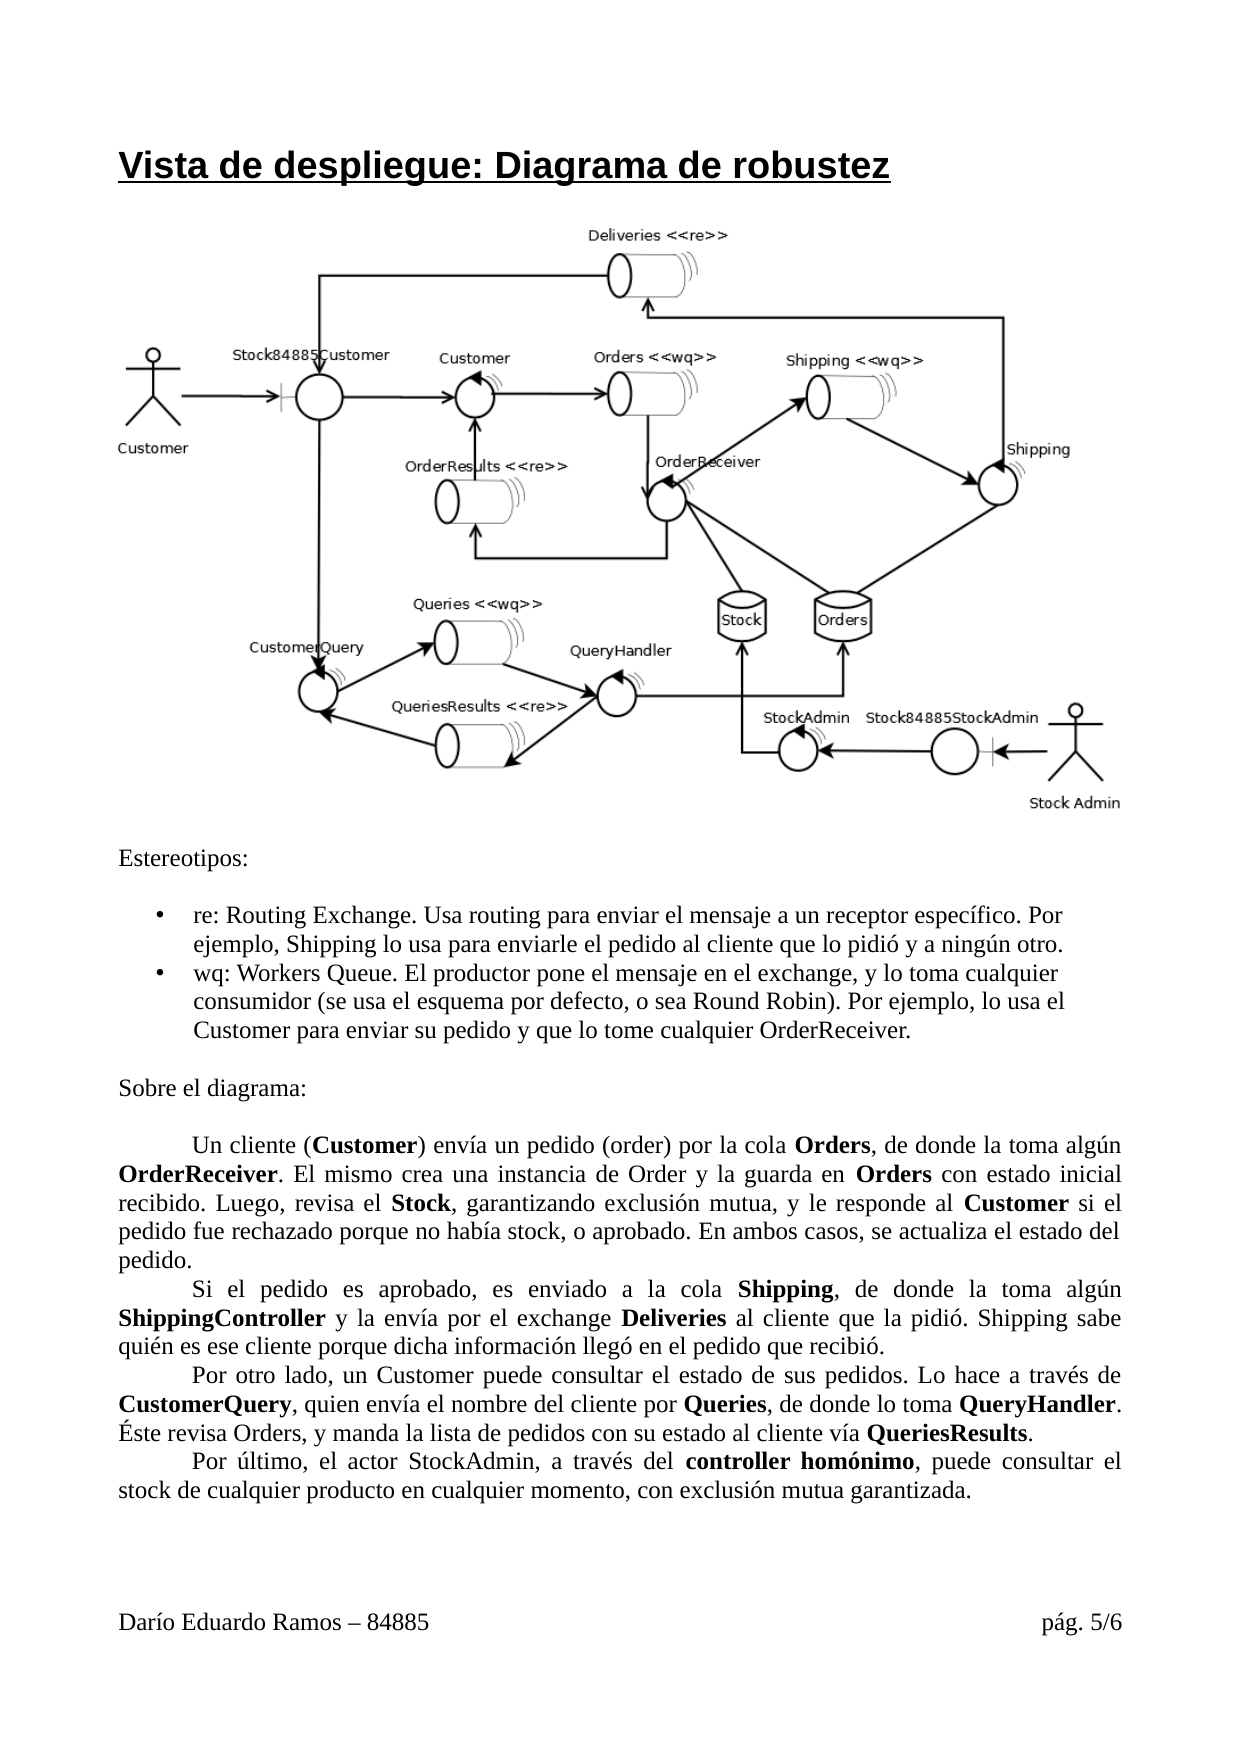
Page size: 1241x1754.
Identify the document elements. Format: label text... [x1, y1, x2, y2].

list re: Routing Exchange. Usa routing para enviar el mensaje a un receptor específico. Por ejemplo, Shipping lo usa para enviarle el pedido al cliente que lo pidió y a ningún otro. [156, 900, 1122, 958]
text Si el pedido es aprobado, es enviado a la cola Shipping, de donde la toma algún ShippingController y la envía por el exchange Deliveries al cliente que la pidió. Shipping sabe quién es ese cliente porque dicha información llegó en el pedido que recibió. [118, 1274, 1122, 1360]
subtitle Vista de despliegue: Diagrama de robustez [118, 143, 1122, 187]
text Por último, el actor StockAdmin, a través del controller homónimo, puede consultar el stock de cualquier producto en cualquier momento, con exclusión mutua garantizada. [118, 1446, 1122, 1504]
text Estereotipos: [118, 843, 1122, 871]
list wq: Workers Queue. El productor pone el mensaje en el exchange, y lo toma cualquier consumidor (se usa el esquema por defecto, o sea Round Robin). Por ejemplo, lo usa el Customer para enviar su pedido y que lo tome cualquier OrderReceiver. [156, 958, 1122, 1044]
picture [118, 228, 1123, 814]
text Por otro lado, un Customer puede consultar el estado de sus pedidos. Lo hace a través de CustomerQuery, quien envía el nombre del cliente por Queries, de donde lo toma QueryHandler. Éste revisa Orders, y manda la lista de pedidos con su estado al cliente vía QueriesResults. [118, 1360, 1122, 1446]
text Un cliente (Customer) envía un pedido (order) por la cola Orders, de donde la toma algún OrderReceiver. El mismo crea una instancia de Order y la guarda en Orders con estado inicial recibido. Luego, revisa el Stock, garantizando exclusión mutua, y le responde al Customer si el pedido fue rechazado porque no había stock, o aprobado. En ambos casos, se actualiza el estado del pedido. [118, 1130, 1122, 1274]
text Sobre el diagrama: [118, 1073, 1122, 1101]
